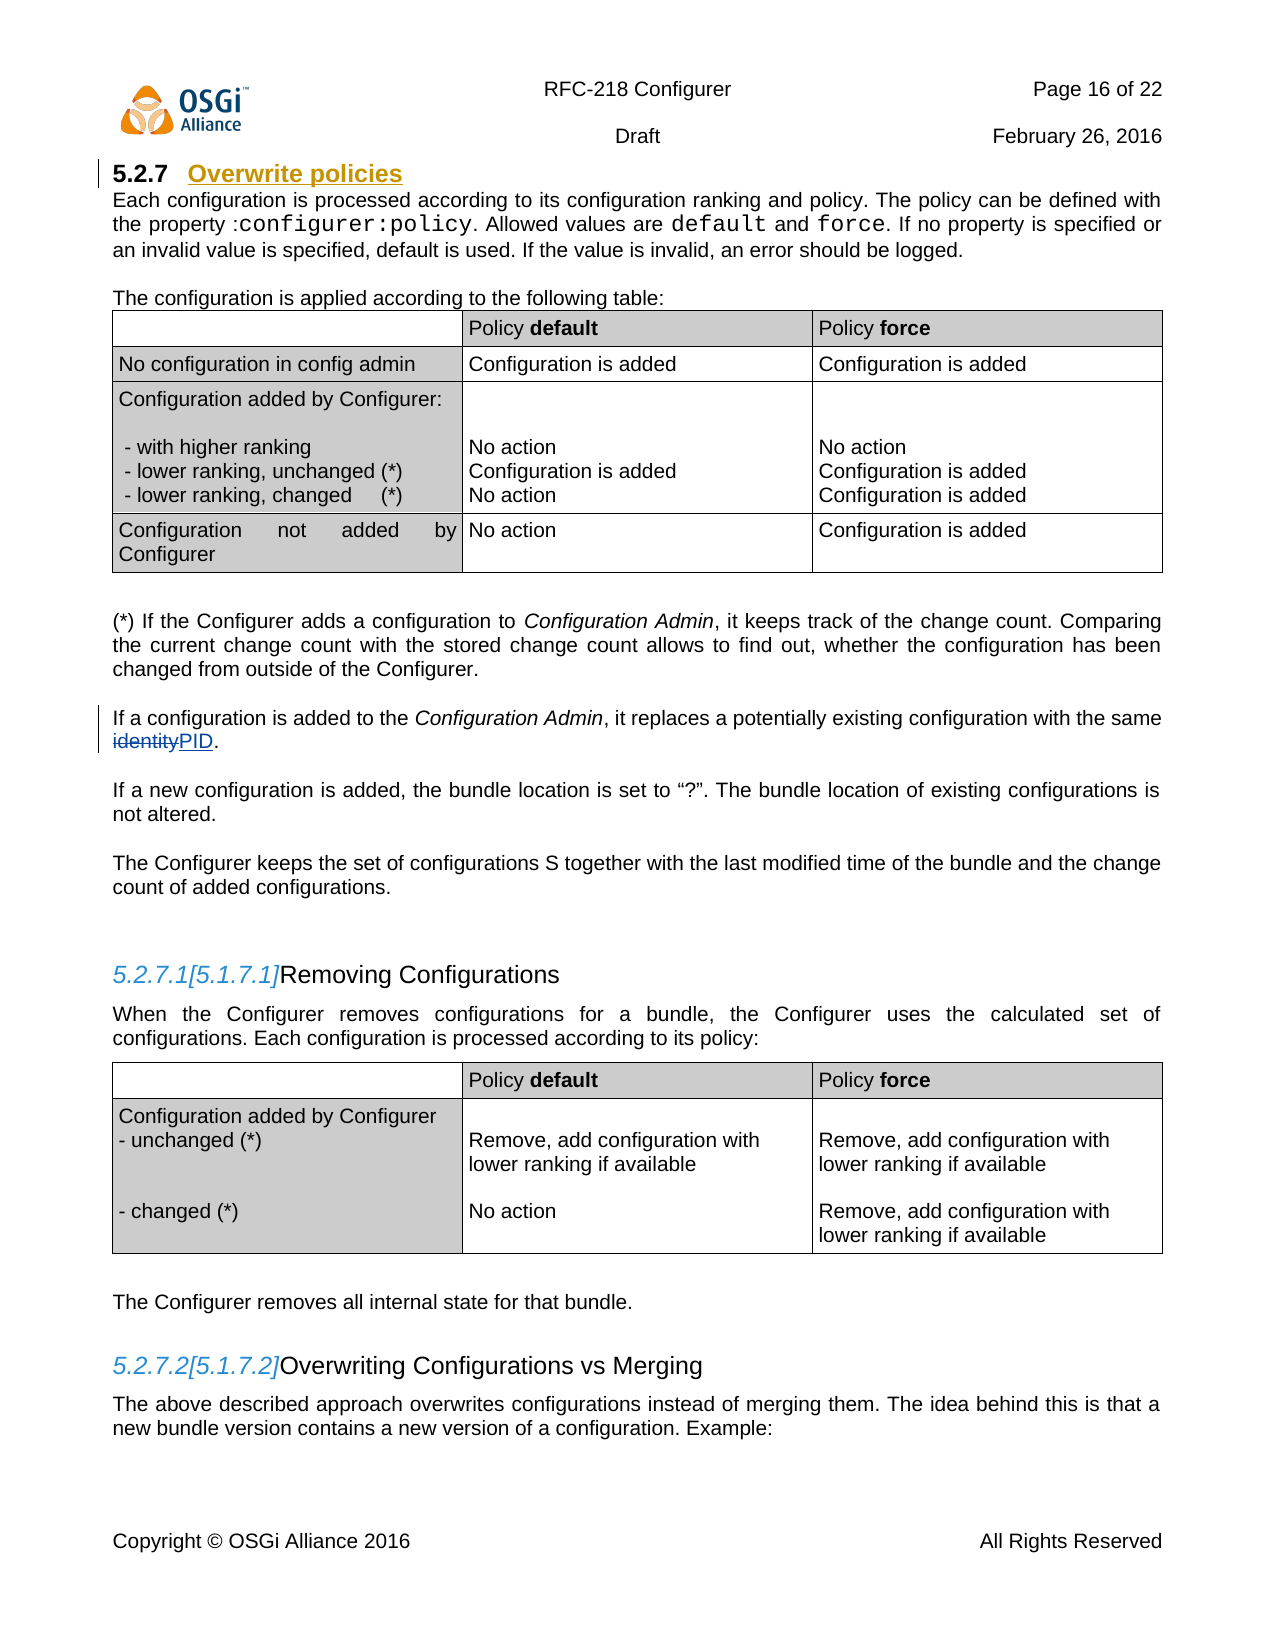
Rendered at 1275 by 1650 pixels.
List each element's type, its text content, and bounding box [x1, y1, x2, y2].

table_header Policy force [813, 1063, 1162, 1098]
table_cell Configuration added by Configurer: - with higher ranking - lower ranking, unchanged (*) - lower ranking, changed (*) [113, 382, 462, 512]
text If a new configuration is added, the bundle location is set to “?”. The bundle location of existing configurations is not altered. [112, 778, 1162, 826]
text Each configuration is processed according to its configuration ranking and policy. The policy can be defined with the property :configurer:policy. Allowed values are default and force. If no property is specified or an invalid value is specified, default is used. If the value is invalid, an error should be logged. [112, 188, 1162, 262]
table_cell Remove, add configuration with lower ranking if available No action [463, 1099, 812, 1253]
table_cell Configuration is added [813, 347, 1162, 381]
table_cell Configuration added by Configurer - unchanged (*) - changed (*) [113, 1099, 462, 1253]
table_cell No configuration in config admin [113, 347, 462, 381]
text If a configuration is added to the Configuration Admin, it replaces a potentially existing configuration with the same PID. [112, 705, 1162, 753]
subtitle Overwriting Configurations vs Merging [112, 1351, 1162, 1380]
table_header Policy default [463, 311, 812, 346]
table_header [113, 311, 462, 346]
subtitle Overwrite policies [112, 159, 1162, 188]
table_cell No action Configuration is added No action [463, 382, 812, 512]
table_cell No action [463, 514, 812, 572]
table_header Policy force [813, 311, 1162, 346]
table_cell No action Configuration is added Configuration is added [813, 382, 1162, 512]
table_cell Configuration not added by Configurer [113, 514, 462, 572]
text (*) If the Configurer adds a configuration to Configuration Admin, it keeps track of the change count. Comparing the current change count with the stored change count allows to find out, whether the configuration has been changed from outside of the Configurer. [112, 608, 1162, 680]
text The Configurer removes all internal state for that bundle. [112, 1266, 1162, 1313]
table_cell Configuration is added [813, 514, 1162, 572]
subtitle Removing Configurations [112, 961, 1162, 989]
text When the Configurer removes configurations for a bundle, the Configurer uses the calculated set of configurations. Each configuration is processed according to its policy: [112, 1002, 1162, 1050]
text The Configurer keeps the set of configurations S together with the last modified time of the bundle and the change count of added configurations. [112, 851, 1162, 899]
picture [113, 78, 257, 142]
table_header Policy default [463, 1063, 812, 1098]
table_header [113, 1063, 462, 1098]
table_cell Remove, add configuration with lower ranking if available Remove, add configuration with lower ranking if available [813, 1099, 1162, 1253]
text The configuration is applied according to the following table: [112, 286, 1162, 310]
table_cell Configuration is added [463, 347, 812, 381]
text The above described approach overwrites configurations instead of merging them. The idea behind this is that a new bundle version contains a new version of a configuration. Example: [112, 1392, 1162, 1440]
